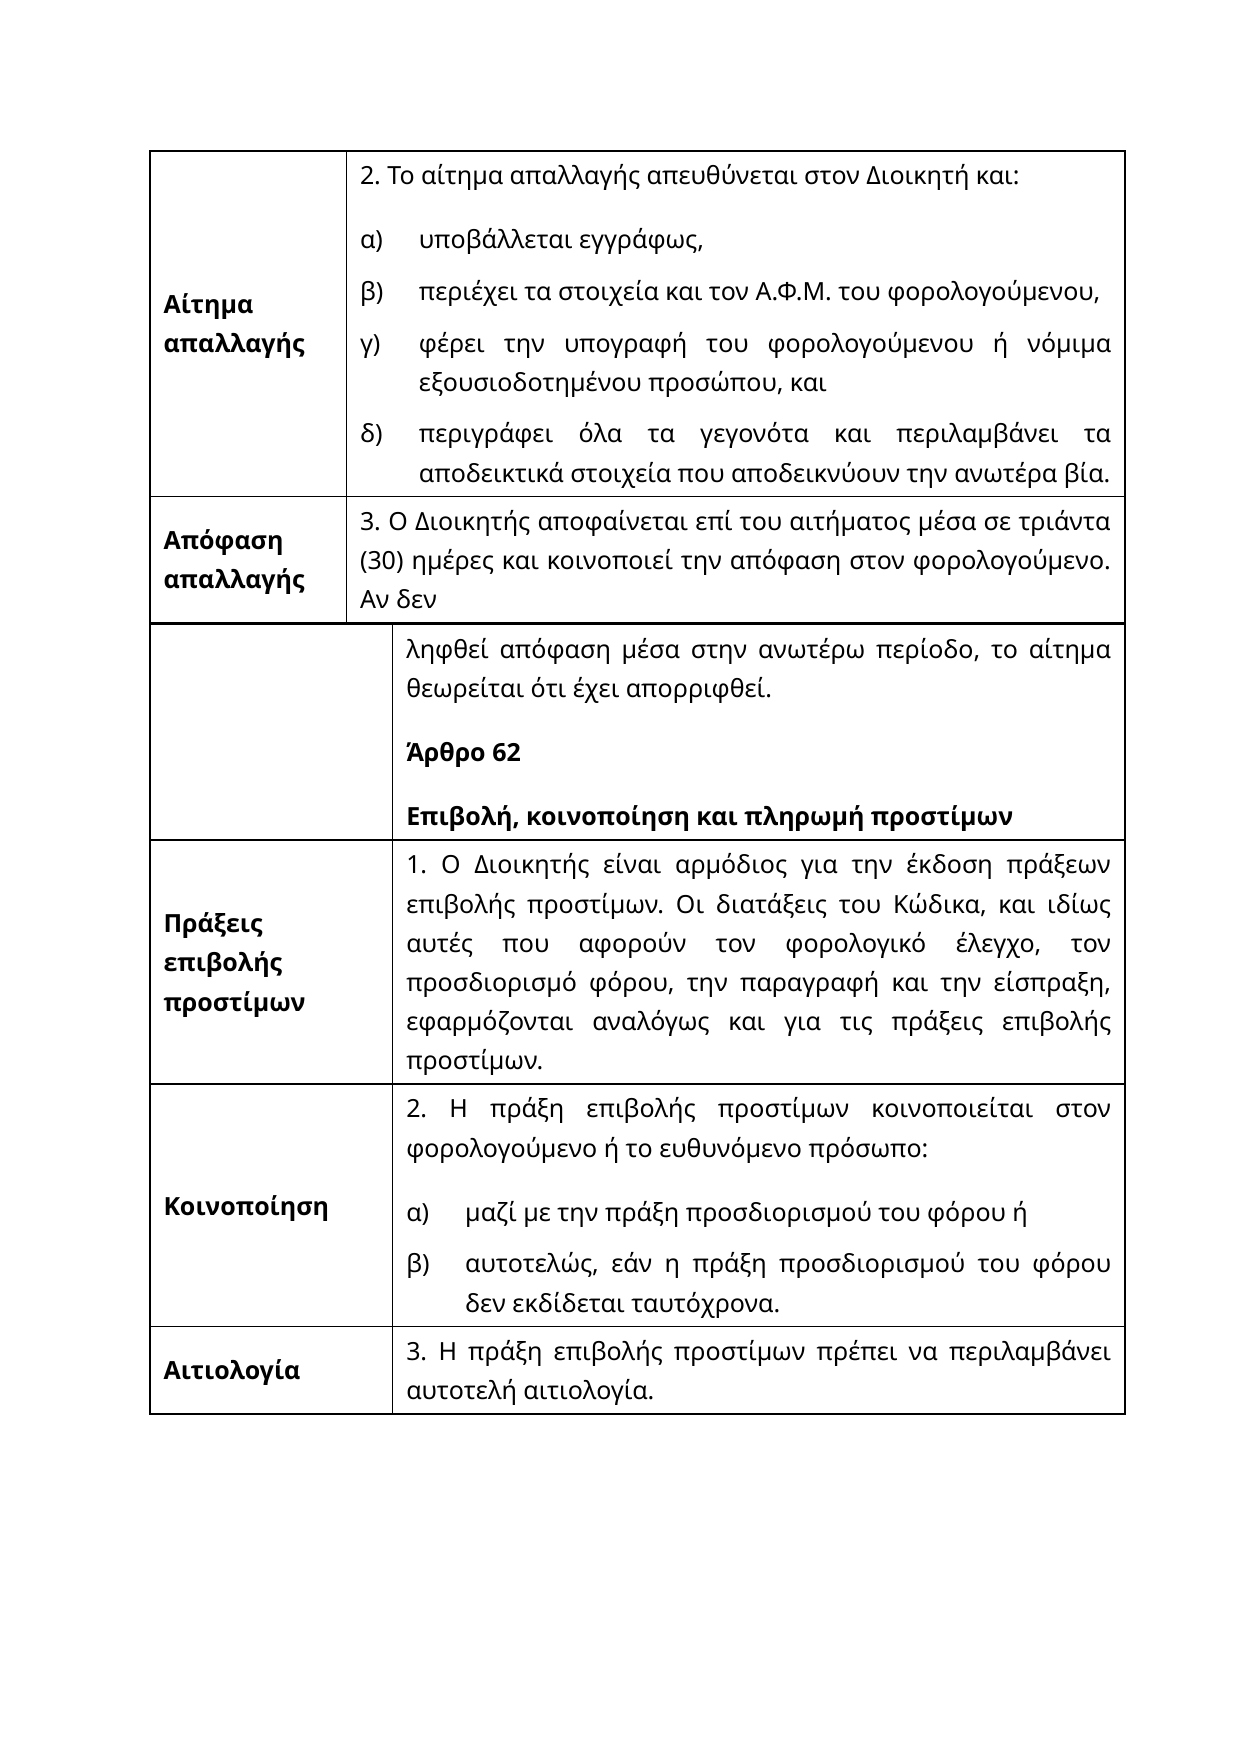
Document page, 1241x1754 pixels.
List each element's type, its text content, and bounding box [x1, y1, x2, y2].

table_cell Αιτιολογία [151, 1327, 392, 1413]
table_cell Αίτημα απαλλαγής [151, 152, 346, 496]
table_header ληφθεί απόφαση μέσα στην ανωτέρω περίοδο, το αίτημα θεωρείται ότι έχει απορριφθεί. Άρθρο 62 Επιβολή, κοινοποίηση και πληρωμή προστίμων [393, 625, 1124, 839]
table_cell Κοινοποίηση [151, 1085, 392, 1326]
table_cell Απόφαση απαλλαγής [151, 497, 346, 622]
table_cell 2. Το αίτημα απαλλαγής απευθύνεται στον Διοικητή και: α) υποβάλλεται εγγράφως, β) περιέχει τα στοιχεία και τον Α.Φ.Μ. του φορολογούμενου, γ) φέρει την υπογραφή του φορολογούμενου ή νόμιμα εξουσιοδοτημένου προσώπου, και δ) περιγράφει όλα τα γεγονότα και περιλαμβάνει τα αποδεικτικά στοιχεία που αποδεικνύουν την ανωτέρα βία. [347, 152, 1124, 496]
table_cell 3. Η πράξη επιβολής προστίμων πρέπει να περιλαμβάνει αυτοτελή αιτιολογία. [393, 1327, 1124, 1413]
table_cell Πράξεις επιβολής προστίμων [151, 841, 392, 1083]
table_header [151, 625, 392, 839]
table_cell 1. Ο Διοικητής είναι αρμόδιος για την έκδοση πράξεων επιβολής προστίμων. Οι διατάξεις του Κώδικα, και ιδίως αυτές που αφορούν τον φορολογικό έλεγχο, τον προσδιορισμό φόρου, την παραγραφή και την είσπραξη, εφαρμόζονται αναλόγως και για τις πράξεις επιβολής προστίμων. [393, 841, 1124, 1083]
table_cell 2. Η πράξη επιβολής προστίμων κοινοποιείται στον φορολογούμενο ή το ευθυνόμενο πρόσωπο: α) μαζί με την πράξη προσδιορισμού του φόρου ή β) αυτοτελώς, εάν η πράξη προσδιορισμού του φόρου δεν εκδίδεται ταυτόχρονα. [393, 1085, 1124, 1326]
table_cell 3. Ο Διοικητής αποφαίνεται επί του αιτήματος μέσα σε τριάντα (30) ημέρες και κοινοποιεί την απόφαση στον φορολογούμενο. Αν δεν [347, 497, 1124, 622]
